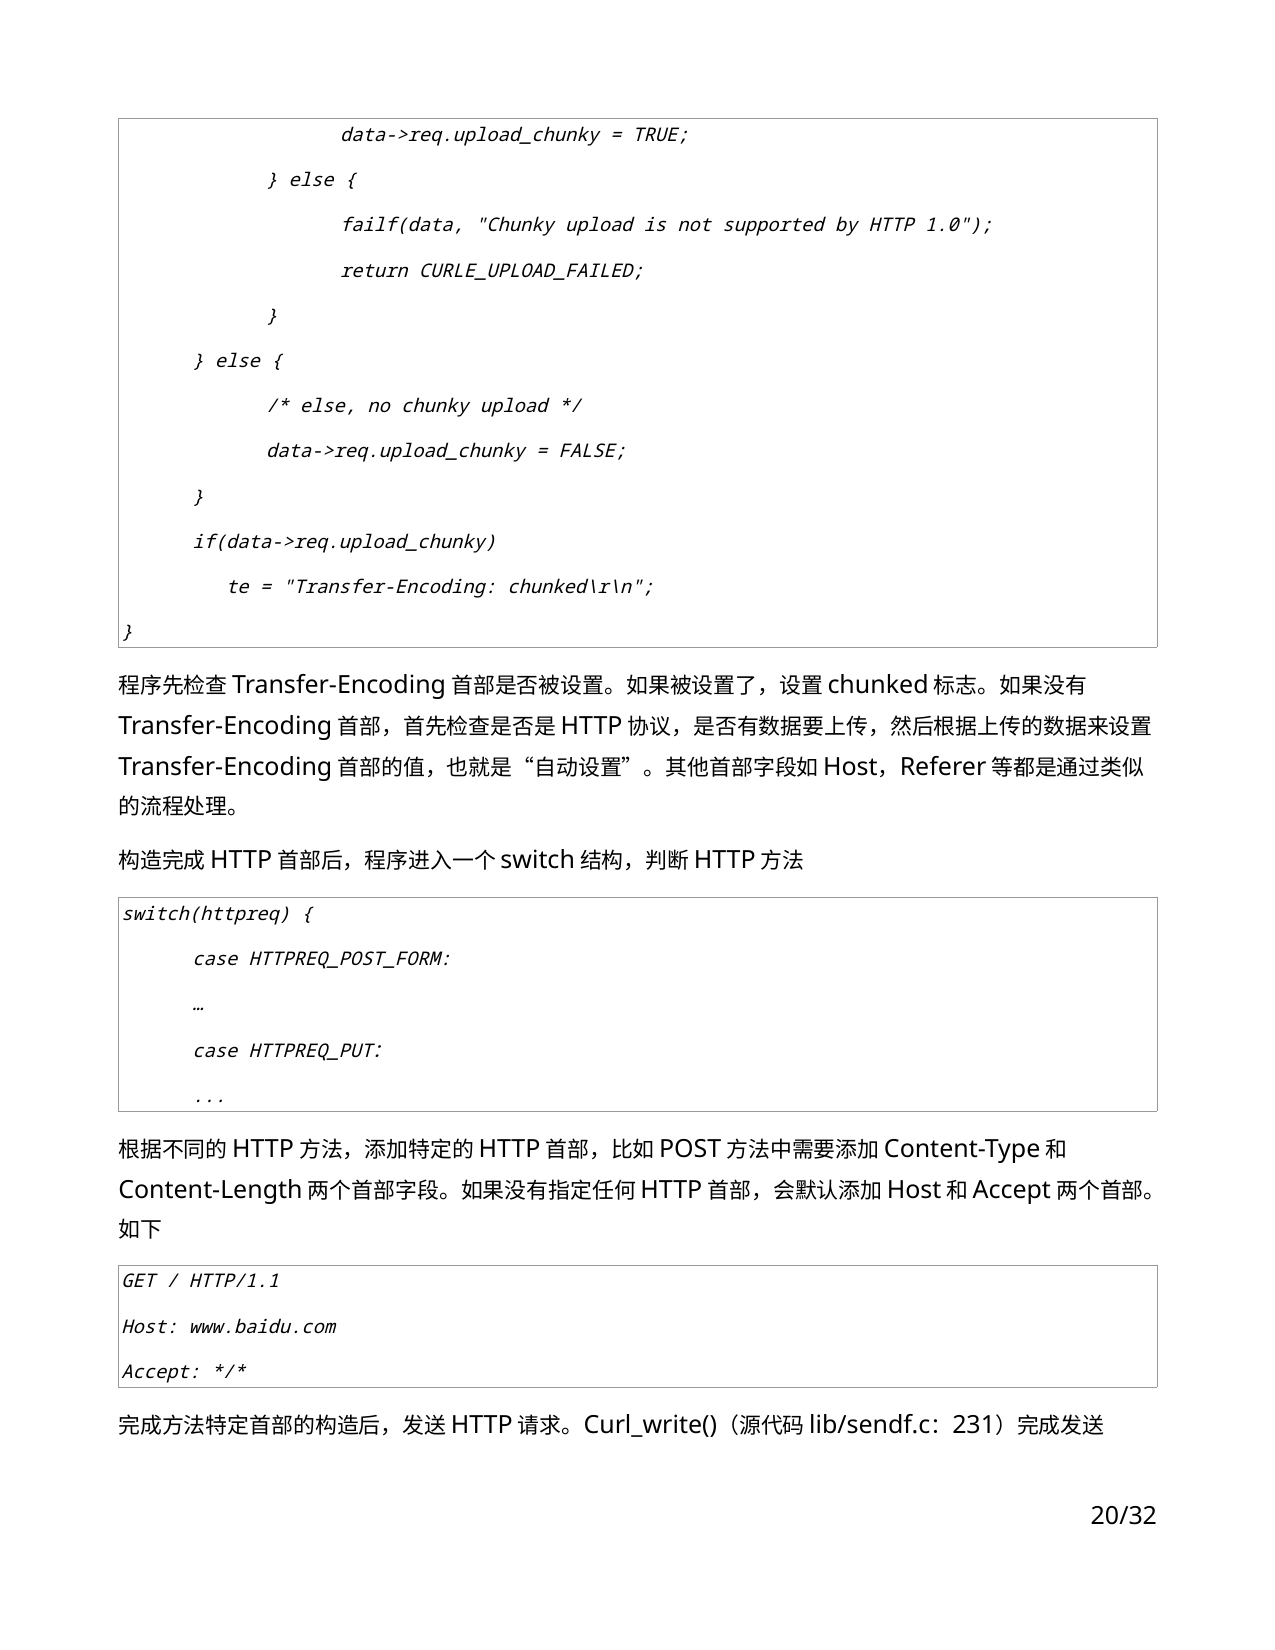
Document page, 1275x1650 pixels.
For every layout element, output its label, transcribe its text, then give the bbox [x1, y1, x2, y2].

text switch(httpreq) { [119, 898, 1157, 925]
text Host: www.baidu.com [119, 1310, 1157, 1338]
text data->req.upload_chunky = FALSE; [119, 434, 1157, 463]
text Accept: */* [119, 1355, 1157, 1387]
text 程序先检查Transfer-Encoding首部是否被设置。如果被设置了，设置chunked标志。如果没有Transfer-Encoding首部，首先检查是否是HTTP协议，是否有数据要上传，然后根据上传的数据来设置Transfer-Encoding首部的值，也就是“自动设置”。其他首部字段如Host，Referer等都是通过类似的流程处理。 [118, 667, 1157, 821]
text ... [119, 1079, 1157, 1111]
text 根据不同的HTTP方法，添加特定的HTTP首部，比如POST方法中需要添加Content-Type和Content-Length两个首部字段。如果没有指定任何HTTP首部，会默认添加Host和Accept两个首部。如下 [118, 1131, 1157, 1244]
text } [119, 615, 1157, 647]
text } [119, 480, 1157, 508]
text … [119, 987, 1157, 1016]
text te = "Transfer-Encoding: chunked\r\n"; [119, 570, 1157, 599]
text GET / HTTP/1.1 [119, 1266, 1157, 1293]
text case HTTPREQ_PUT： [119, 1032, 1157, 1063]
text 构造完成HTTP首部后，程序进入一个switch结构，判断HTTP方法 [118, 841, 1157, 875]
text } [119, 299, 1157, 328]
text case HTTPREQ_POST_FORM: [119, 942, 1157, 971]
text } else { [119, 163, 1157, 192]
text if(data->req.upload_chunky) [119, 525, 1157, 554]
text return CURLE_UPLOAD_FAILED; [119, 254, 1157, 282]
text /* else, no chunky upload */ [119, 389, 1157, 418]
text failf(data, "Chunky upload is not supported by HTTP 1.0"); [119, 208, 1157, 237]
text 完成方法特定首部的构造后，发送HTTP请求。Curl_write()（源代码lib/sendf.c：231）完成发送 [118, 1407, 1157, 1441]
text data->req.upload_chunky = TRUE; [119, 119, 1157, 147]
text } else { [119, 344, 1157, 373]
